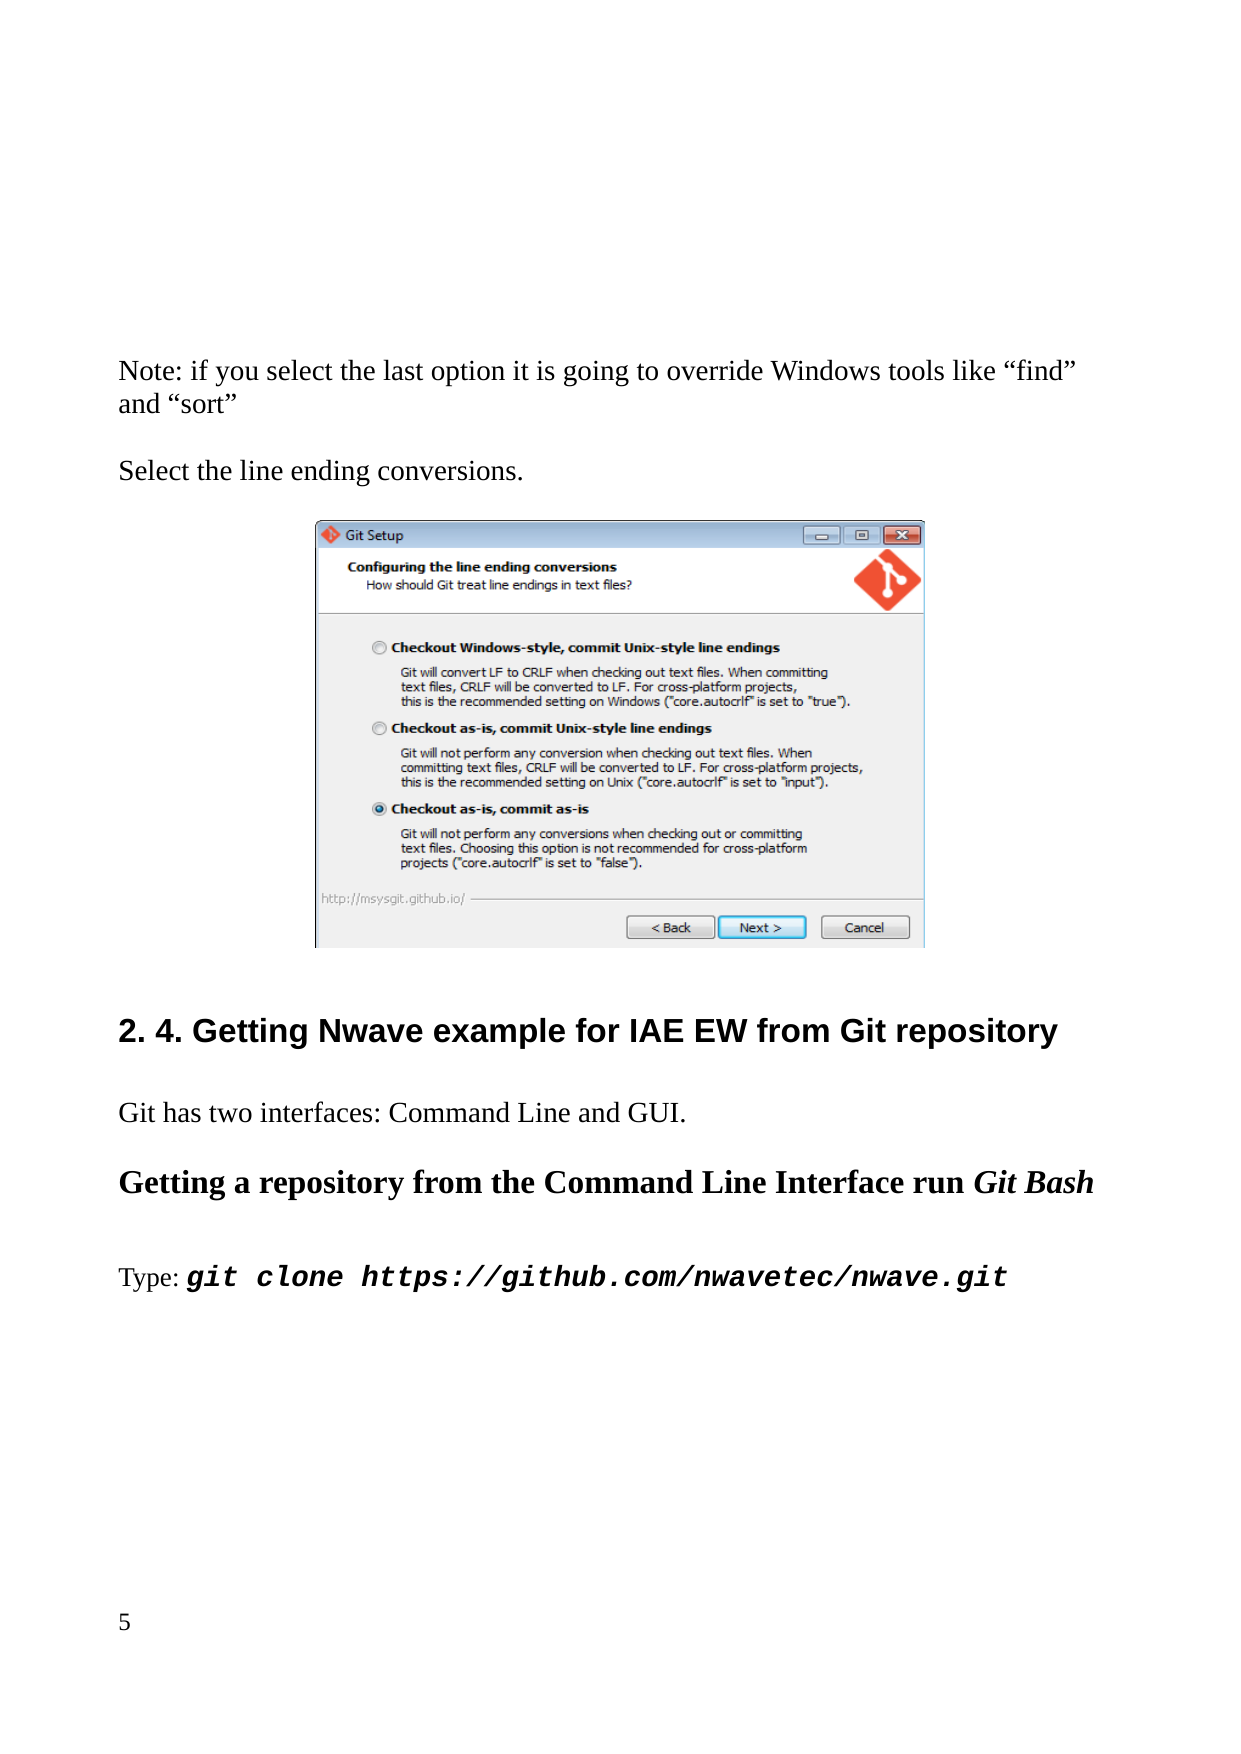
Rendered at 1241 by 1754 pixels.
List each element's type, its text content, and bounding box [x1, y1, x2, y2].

list Note: if you select the last option it is going to override Windows tools like “find” and “sort” [118, 353, 1122, 420]
list Getting a repository from the Command Line Interface run Git Bash [118, 1163, 1122, 1201]
list Type: git clone https://github.com/nwavetec/nwave.git [118, 1261, 1122, 1296]
subtitle 2. 4. Getting Nwave example for IAE EW from Git repository [118, 1011, 1122, 1049]
picture [315, 520, 925, 948]
list Select the line ending conversions. [118, 453, 1122, 487]
list Git has two interfaces: Command Line and GUI. [118, 1096, 1122, 1129]
